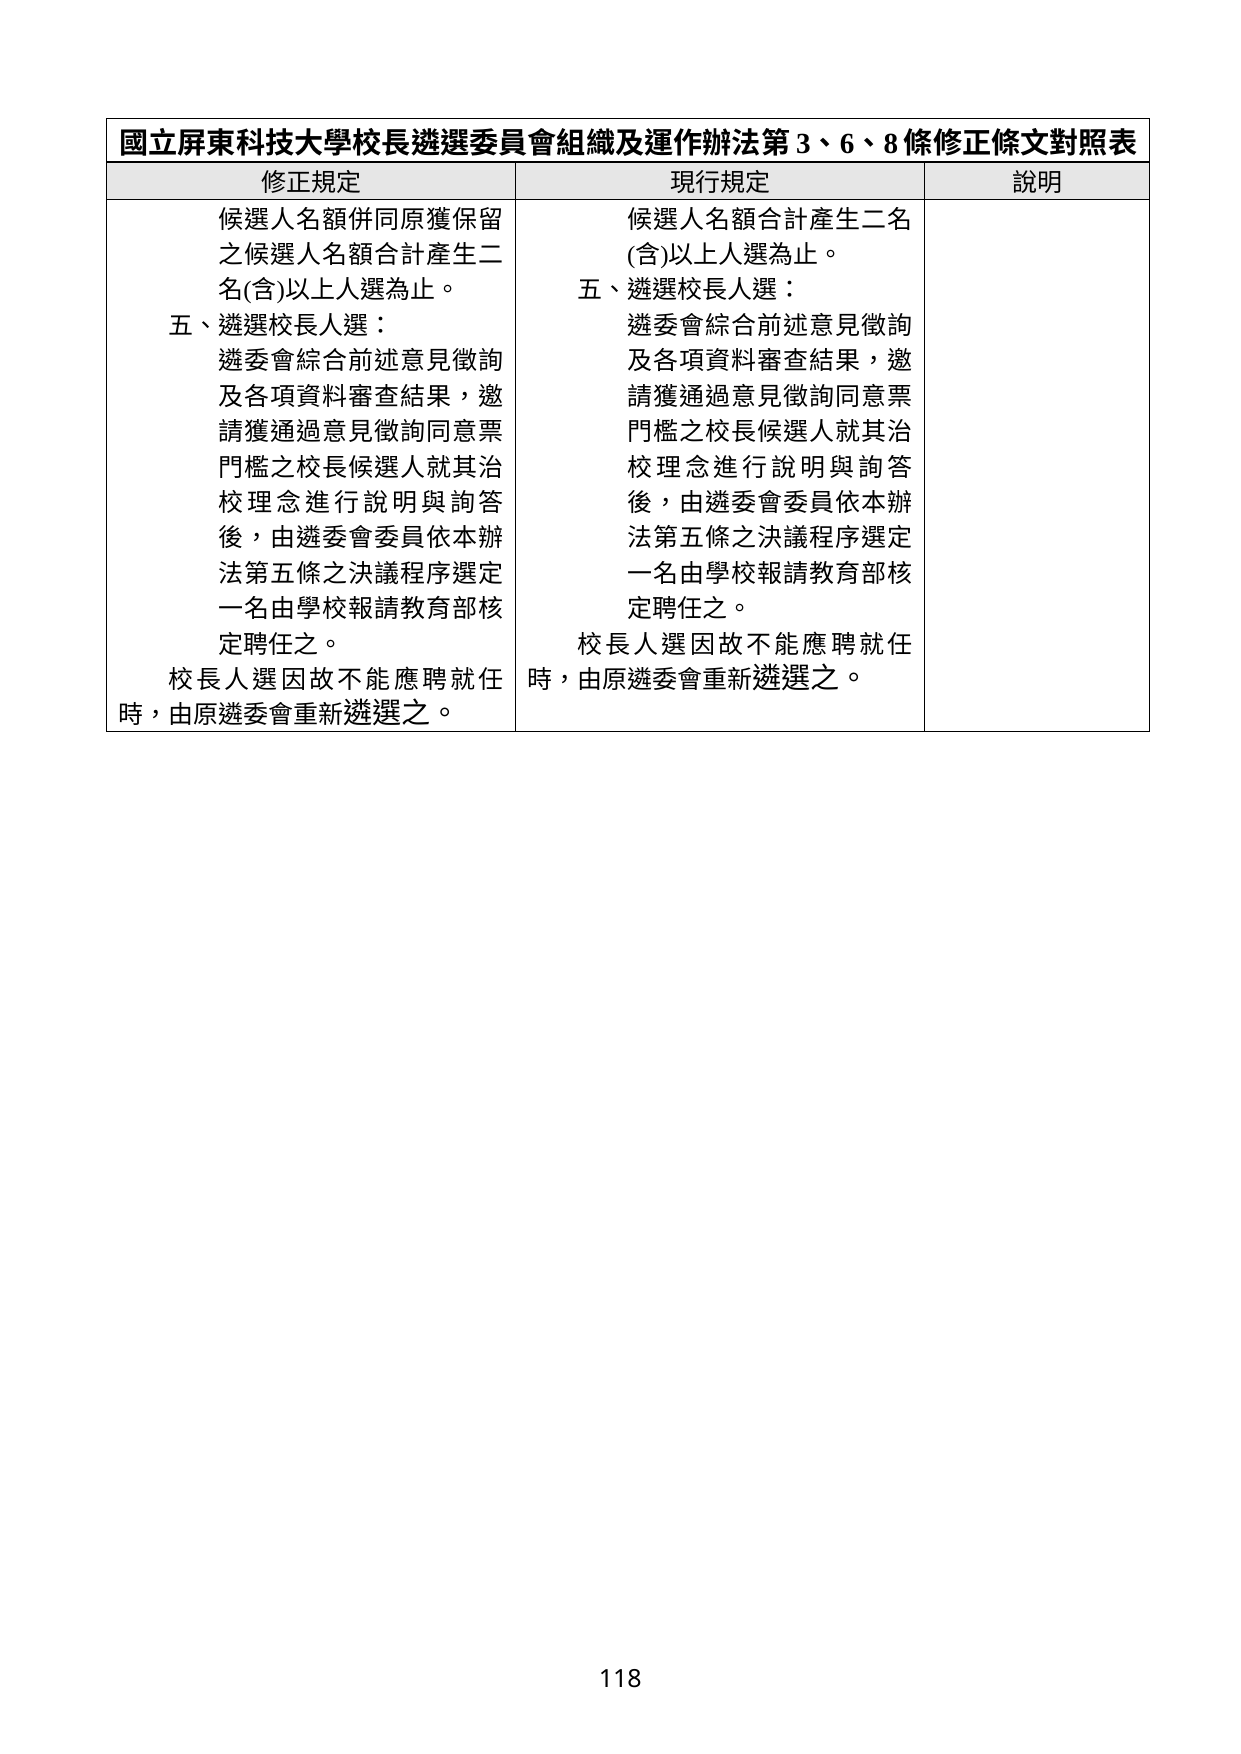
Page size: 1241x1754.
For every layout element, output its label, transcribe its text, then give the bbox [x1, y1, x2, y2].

table_cell 候選人名額合計產生二名(含)以上人選為止。 五、遴選校長人選： 遴委會綜合前述意見徵詢及各項資料審查結果，邀請獲通過意見徵詢同意票門檻之校長候選人就其治校理念進行說明與詢答後，由遴委會委員依本辦法第五條之決議程序選定一名由學校報請教育部核定聘任之。 校長人選因故不能應聘就任時，由原遴委會重新遴選之。 [516, 200, 924, 731]
table_cell 說明 [925, 163, 1149, 199]
table_header 國立屏東科技大學校長遴選委員會組織及運作辦法第3、6、8條修正條文對照表 [107, 119, 1149, 161]
table_cell 修正規定 [107, 163, 515, 199]
table_cell 現行規定 [516, 163, 924, 199]
table_cell [925, 200, 1149, 731]
table_cell 候選人名額併同原獲保留之候選人名額合計產生二名(含)以上人選為止。 五、遴選校長人選： 遴委會綜合前述意見徵詢及各項資料審查結果，邀請獲通過意見徵詢同意票門檻之校長候選人就其治校理念進行說明與詢答後，由遴委會委員依本辦法第五條之決議程序選定一名由學校報請教育部核定聘任之。 校長人選因故不能應聘就任時，由原遴委會重新遴選之。 [107, 200, 515, 731]
